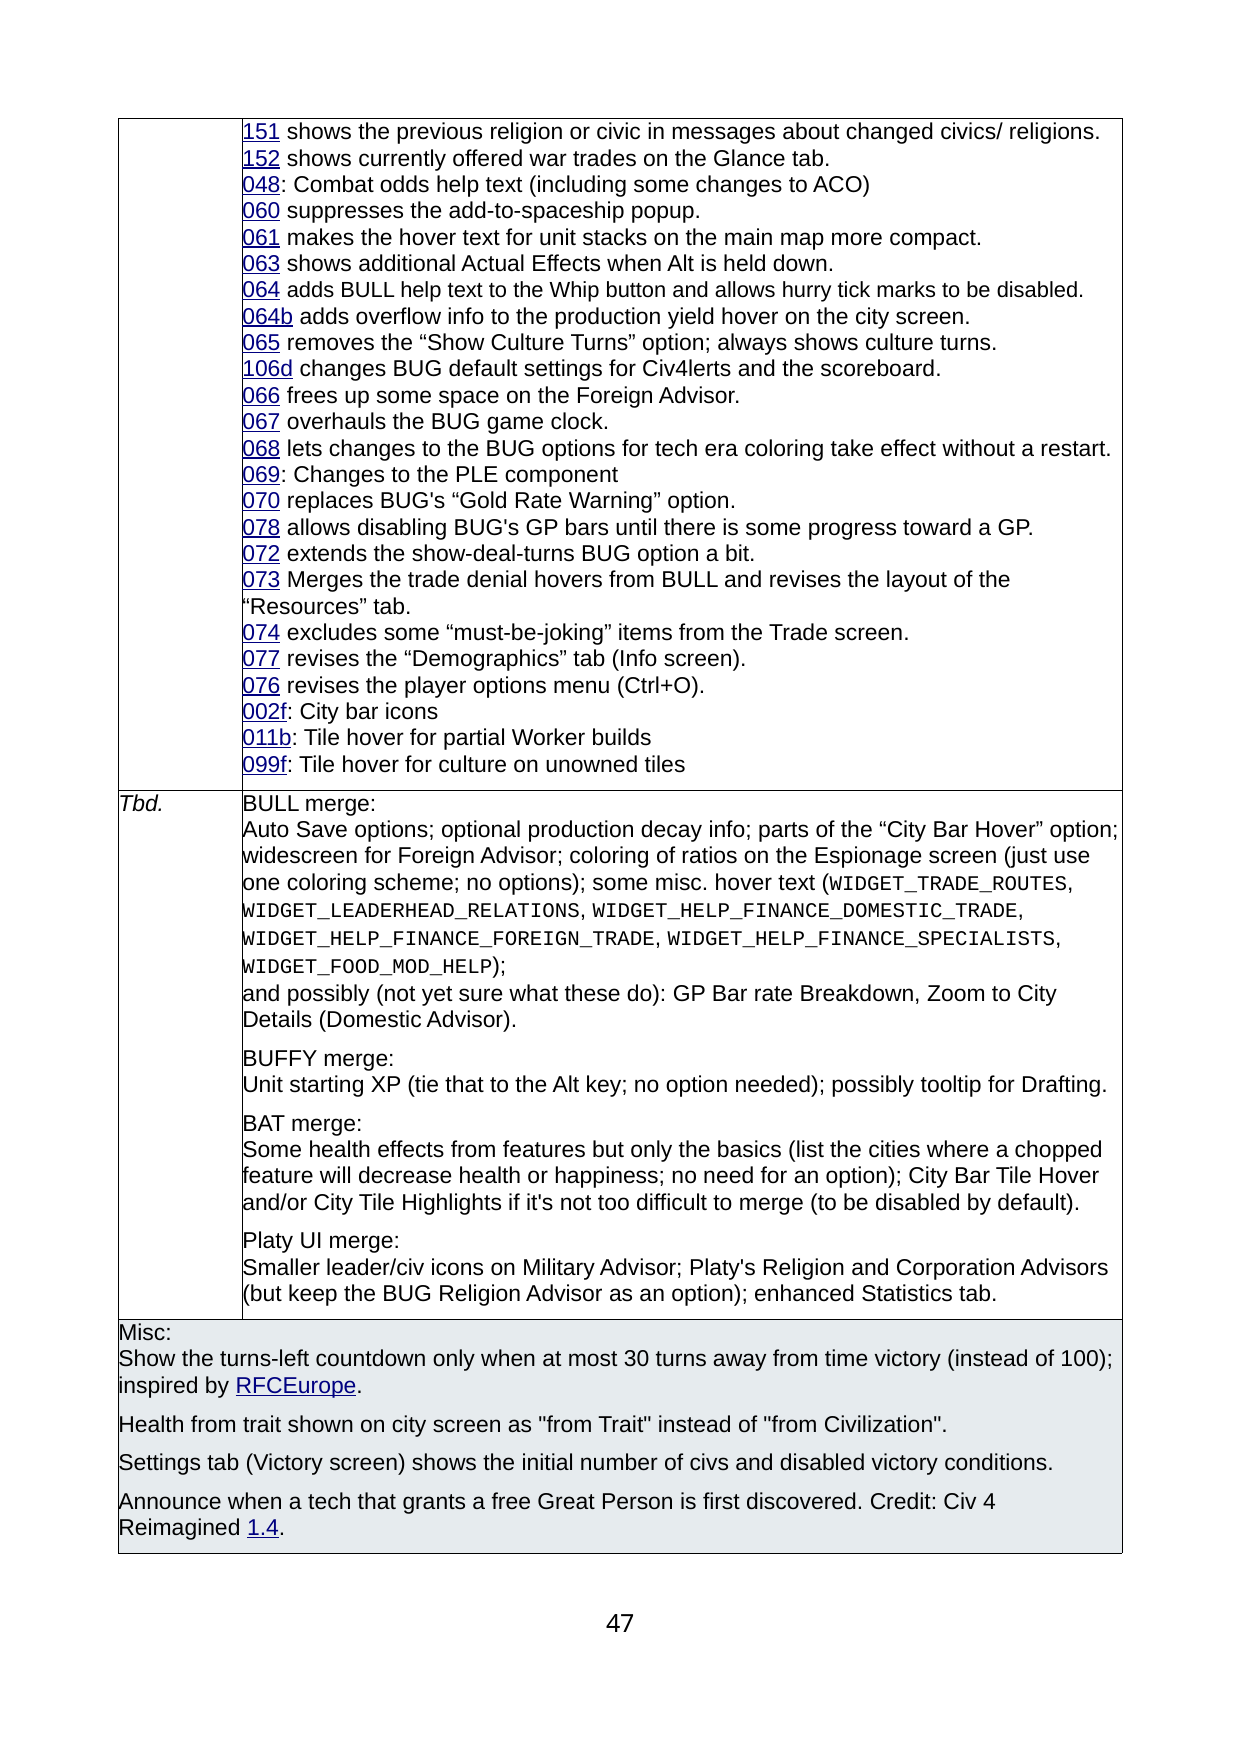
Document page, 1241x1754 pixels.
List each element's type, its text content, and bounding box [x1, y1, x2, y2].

table_cell Tbd. [119, 791, 242, 1319]
table_cell [119, 119, 242, 789]
table_cell BULL merge: Auto Save options; optional production decay info; parts of the “City Bar Hover” option; widescreen for Foreign Advisor; coloring of ratios on the Espionage screen (just use one coloring scheme; no options); some misc. hover text (WIDGET_TRADE_ROUTES, WIDGET_LEADERHEAD_RELATIONS, WIDGET_HELP_FINANCE_DOMESTIC_TRADE, WIDGET_HELP_FINANCE_FOREIGN_TRADE, WIDGET_HELP_FINANCE_SPECIALISTS, WIDGET_FOOD_MOD_HELP); and possibly (not yet sure what these do): GP Bar rate Breakdown, Zoom to City Details (Domestic Advisor). BUFFY merge: Unit starting XP (tie that to the Alt key; no option needed); possibly tooltip for Drafting. BAT merge: Some health effects from features but only the basics (list the cities where a chopped feature will decrease health or happiness; no need for an option); City Bar Tile Hover and/or City Tile Highlights if it's not too difficult to merge (to be disabled by default). Platy UI merge: Smaller leader/civ icons on Military Advisor; Platy's Religion and Corporation Advisors (but keep the BUG Religion Advisor as an option); enhanced Statistics tab. [243, 791, 1122, 1319]
table_cell Misc: Show the turns-left countdown only when at most 30 turns away from time victory (instead of 100); inspired by RFCEurope. Health from trait shown on city screen as "from Trait" instead of "from Civilization". Settings tab (Victory screen) shows the initial number of civs and disabled victory conditions. Announce when a tech that grants a free Great Person is first discovered. Credit: Civ 4 Reimagined 1.4. [119, 1320, 1122, 1553]
table_cell 151 shows the previous religion or civic in messages about changed civics/ religions. 152 shows currently offered war trades on the Glance tab. 048: Combat odds help text (including some changes to ACO) 060 suppresses the add-to-spaceship popup. 061 makes the hover text for unit stacks on the main map more compact. 063 shows additional Actual Effects when Alt is held down. 064 adds BULL help text to the Whip button and allows hurry tick marks to be disabled. 064b adds overflow info to the production yield hover on the city screen. 065 removes the “Show Culture Turns” option; always shows culture turns. 106d changes BUG default settings for Civ4lerts and the scoreboard. 066 frees up some space on the Foreign Advisor. 067 overhauls the BUG game clock. 068 lets changes to the BUG options for tech era coloring take effect without a restart. 069: Changes to the PLE component 070 replaces BUG's “Gold Rate Warning” option. 078 allows disabling BUG's GP bars until there is some progress toward a GP. 072 extends the show-deal-turns BUG option a bit. 073 Merges the trade denial hovers from BULL and revises the layout of the “Resources” tab. 074 excludes some “must-be-joking” items from the Trade screen. 077 revises the “Demographics” tab (Info screen). 076 revises the player options menu (Ctrl+O). 002f: City bar icons 011b: Tile hover for partial Worker builds 099f: Tile hover for culture on unowned tiles [243, 119, 1122, 789]
